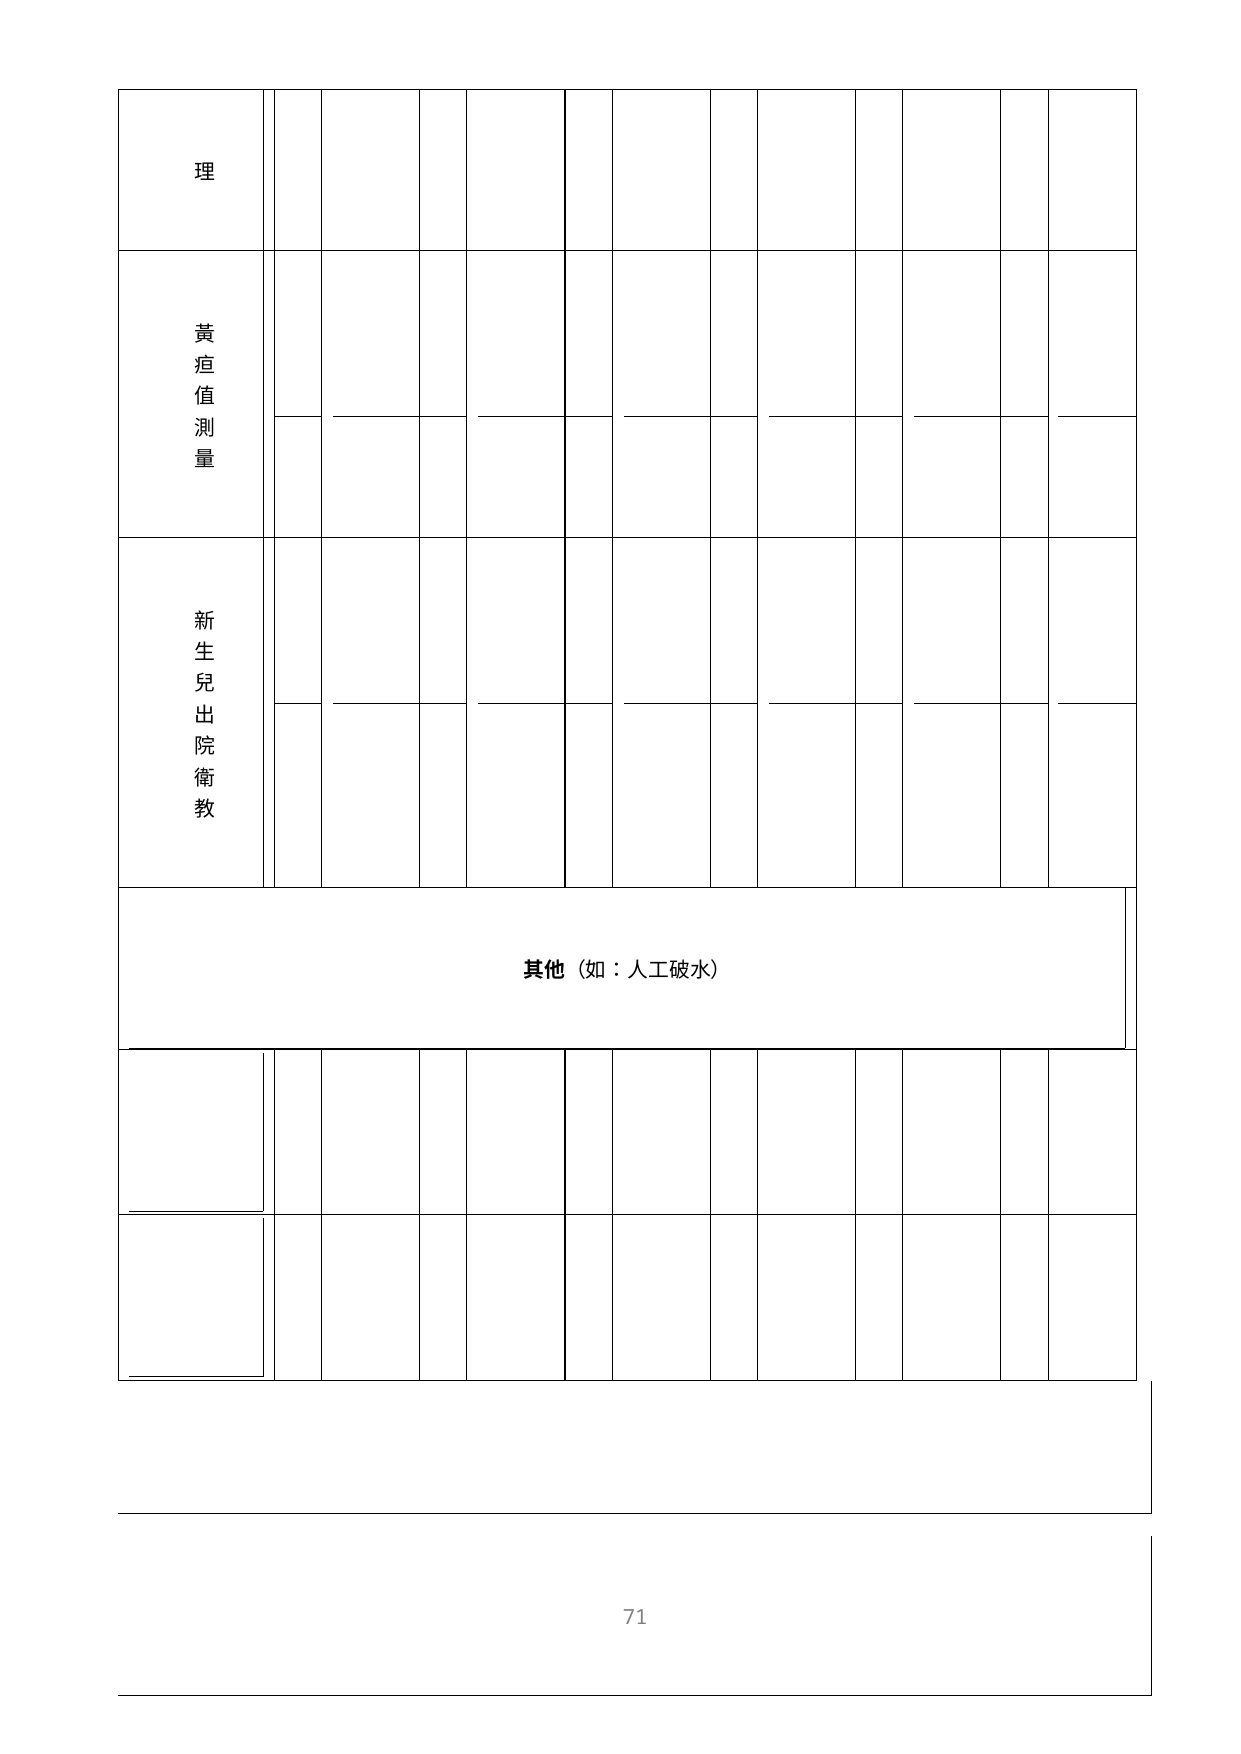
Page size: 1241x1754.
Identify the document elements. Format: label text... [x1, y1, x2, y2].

table_cell 新生兒出院衛教 [119, 538, 263, 887]
table_cell [711, 1215, 757, 1380]
table_cell [711, 704, 757, 887]
table_cell [322, 538, 419, 887]
table_cell [566, 1215, 612, 1380]
table_cell [1049, 1215, 1136, 1380]
table_cell [467, 90, 564, 250]
table_cell [1001, 1050, 1048, 1214]
table_cell [1049, 251, 1136, 537]
table_cell 理 [119, 90, 263, 250]
table_cell [613, 90, 710, 250]
table_cell [264, 90, 274, 250]
table_cell [566, 90, 612, 250]
table_cell [119, 1215, 274, 1380]
table_cell [467, 538, 564, 887]
table_cell [711, 90, 757, 250]
table_cell [275, 1215, 321, 1380]
table_cell [420, 538, 466, 703]
table_cell [903, 1050, 1000, 1214]
table_cell [467, 1215, 564, 1380]
table_cell [566, 251, 612, 416]
table_cell [322, 1050, 419, 1214]
table_cell [566, 704, 612, 887]
table_cell [420, 704, 466, 887]
table_cell [758, 90, 855, 250]
table_cell [322, 90, 419, 250]
table_cell [420, 251, 466, 416]
table_cell [420, 417, 466, 537]
table_cell [711, 1050, 757, 1214]
table_cell [1001, 251, 1048, 416]
table_cell [275, 704, 321, 887]
table_cell [1049, 90, 1136, 250]
table_cell [758, 538, 855, 887]
table_cell [420, 1050, 466, 1214]
table_cell [711, 251, 757, 416]
table_cell [758, 251, 855, 537]
table_cell [613, 1215, 710, 1380]
table_cell [275, 90, 321, 250]
table_cell [1049, 538, 1136, 887]
table_cell [903, 90, 1000, 250]
table_cell [856, 417, 902, 537]
table_cell [758, 1215, 855, 1380]
table_cell [856, 251, 902, 416]
table_cell [264, 538, 274, 887]
table_cell 黃疸值測量 [119, 251, 263, 537]
table_cell [903, 1215, 1000, 1380]
table_cell [856, 704, 902, 887]
table_cell [903, 538, 1000, 887]
table_cell [566, 417, 612, 537]
table_cell [1001, 1215, 1048, 1380]
table_cell [264, 251, 274, 537]
table_cell [322, 1215, 419, 1380]
table_cell [275, 251, 321, 416]
table_cell [322, 251, 419, 537]
table_cell [856, 90, 902, 250]
table_cell [420, 1215, 466, 1380]
table_cell [467, 1050, 564, 1214]
table_cell [275, 1050, 321, 1214]
table_cell [1126, 888, 1136, 1048]
table_cell [467, 251, 564, 537]
table_cell [711, 417, 757, 537]
table_cell [856, 1050, 902, 1214]
table_cell [420, 90, 466, 250]
table_cell 其他（如：人工破水） [119, 888, 1125, 1048]
table_cell [275, 538, 321, 703]
table_cell [1001, 538, 1048, 703]
table_cell [566, 1050, 612, 1214]
table_cell [1049, 1050, 1136, 1214]
table_cell [613, 538, 710, 887]
table_cell [119, 1050, 274, 1214]
table_cell [856, 538, 902, 703]
table_cell [275, 417, 321, 537]
table_cell [613, 251, 710, 537]
table_cell [566, 538, 612, 703]
table_cell [856, 1215, 902, 1380]
table_cell [1001, 704, 1048, 887]
table_cell [711, 538, 757, 703]
table_cell [758, 1050, 855, 1214]
table_cell [1001, 90, 1048, 250]
table_cell [613, 1050, 710, 1214]
table_cell [1001, 417, 1048, 537]
table_cell [903, 251, 1000, 537]
